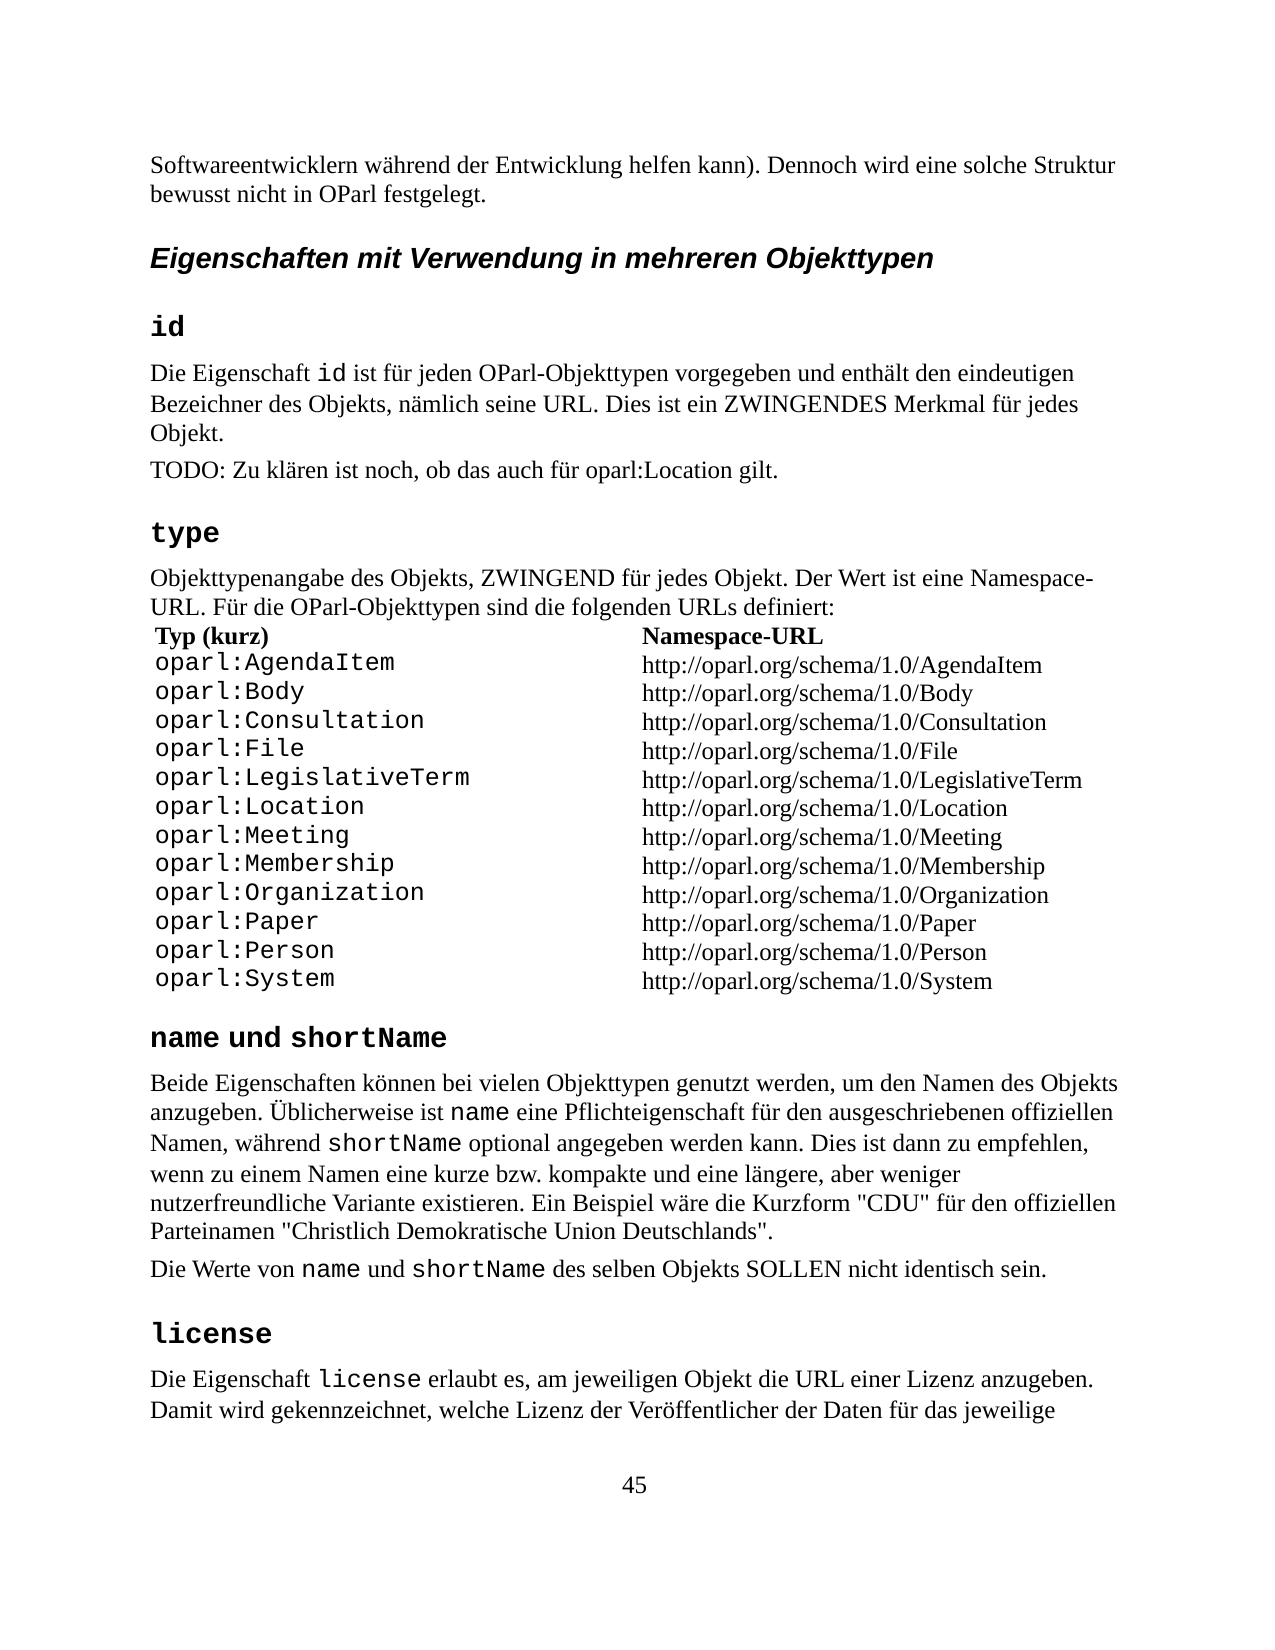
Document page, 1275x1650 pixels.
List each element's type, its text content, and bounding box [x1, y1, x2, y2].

table_cell http://oparl.org/schema/1.0/Body [638, 679, 1125, 707]
table_cell oparl:Location [150, 794, 637, 822]
table_cell http://oparl.org/schema/1.0/File [638, 736, 1125, 765]
table_cell oparl:Meeting [150, 822, 637, 851]
table_cell oparl:Person [150, 937, 637, 966]
text Die Eigenschaft license erlaubt es, am jeweiligen Objekt die URL einer Lizenz anzugeben. Damit wird gekennzeichnet, welche Lizenz der Veröffentlicher der Daten für das jeweilige [150, 1364, 1125, 1424]
table_header Namespace-URL [638, 621, 1125, 650]
subtitle Eigenschaften mit Verwendung in mehreren Objekttypen [150, 241, 1125, 275]
table_cell oparl:File [150, 736, 637, 765]
table_cell http://oparl.org/schema/1.0/Consultation [638, 707, 1125, 736]
text TODO: Zu klären ist noch, ob das auch für oparl:Location gilt. [150, 455, 1125, 484]
table_cell oparl:System [150, 966, 637, 995]
table_cell http://oparl.org/schema/1.0/Location [638, 794, 1125, 822]
table_cell http://oparl.org/schema/1.0/LegislativeTerm [638, 765, 1125, 793]
subtitle name und shortName [150, 1020, 1125, 1056]
table_cell http://oparl.org/schema/1.0/Membership [638, 851, 1125, 880]
table_cell http://oparl.org/schema/1.0/Paper [638, 909, 1125, 937]
table_cell oparl:LegislativeTerm [150, 765, 637, 793]
text Beide Eigenschaften können bei vielen Objekttypen genutzt werden, um den Namen des Objekts anzugeben. Üblicherweise ist name eine Pflichteigenschaft für den ausgeschriebenen offiziellen Namen, während shortName optional angegeben werden kann. Dies ist dann zu empfehlen, wenn zu einem Namen eine kurze bzw. kompakte und eine längere, aber weniger nutzerfreundliche Variante existieren. Ein Beispiel wäre die Kurzform "CDU" für den offiziellen Parteinamen "Christlich Demokratische Union Deutschlands". [150, 1068, 1125, 1245]
table_cell http://oparl.org/schema/1.0/Person [638, 937, 1125, 966]
table_cell oparl:Membership [150, 851, 637, 880]
table_cell oparl:Paper [150, 909, 637, 937]
table_cell oparl:Organization [150, 880, 637, 908]
table_cell oparl:AgendaItem [150, 650, 637, 678]
table_cell http://oparl.org/schema/1.0/Meeting [638, 822, 1125, 851]
subtitle license [150, 1319, 1125, 1352]
text Die Eigenschaft id ist für jeden OParl-Objekttypen vorgegeben und enthält den eindeutigen Bezeichner des Objekts, nämlich seine URL. Dies ist ein ZWINGENDES Merkmal für jedes Objekt. [150, 358, 1125, 446]
table_cell http://oparl.org/schema/1.0/System [638, 966, 1125, 995]
table_cell http://oparl.org/schema/1.0/AgendaItem [638, 650, 1125, 678]
table_cell oparl:Body [150, 679, 637, 707]
table_cell oparl:Consultation [150, 707, 637, 736]
text Objekttypenangabe des Objekts, ZWINGEND für jedes Objekt. Der Wert ist eine Namespace-URL. Für die OParl-Objekttypen sind die folgenden URLs definiert: [150, 563, 1125, 621]
subtitle type [150, 518, 1125, 551]
table_header Typ (kurz) [150, 621, 637, 650]
text Die Werte von name und shortName des selben Objekts SOLLEN nicht identisch sein. [150, 1254, 1125, 1285]
text Softwareentwicklern während der Entwicklung helfen kann). Dennoch wird eine solche Struktur bewusst nicht in OParl festgelegt. [150, 150, 1125, 207]
subtitle id [150, 312, 1125, 346]
table_cell http://oparl.org/schema/1.0/Organization [638, 880, 1125, 908]
